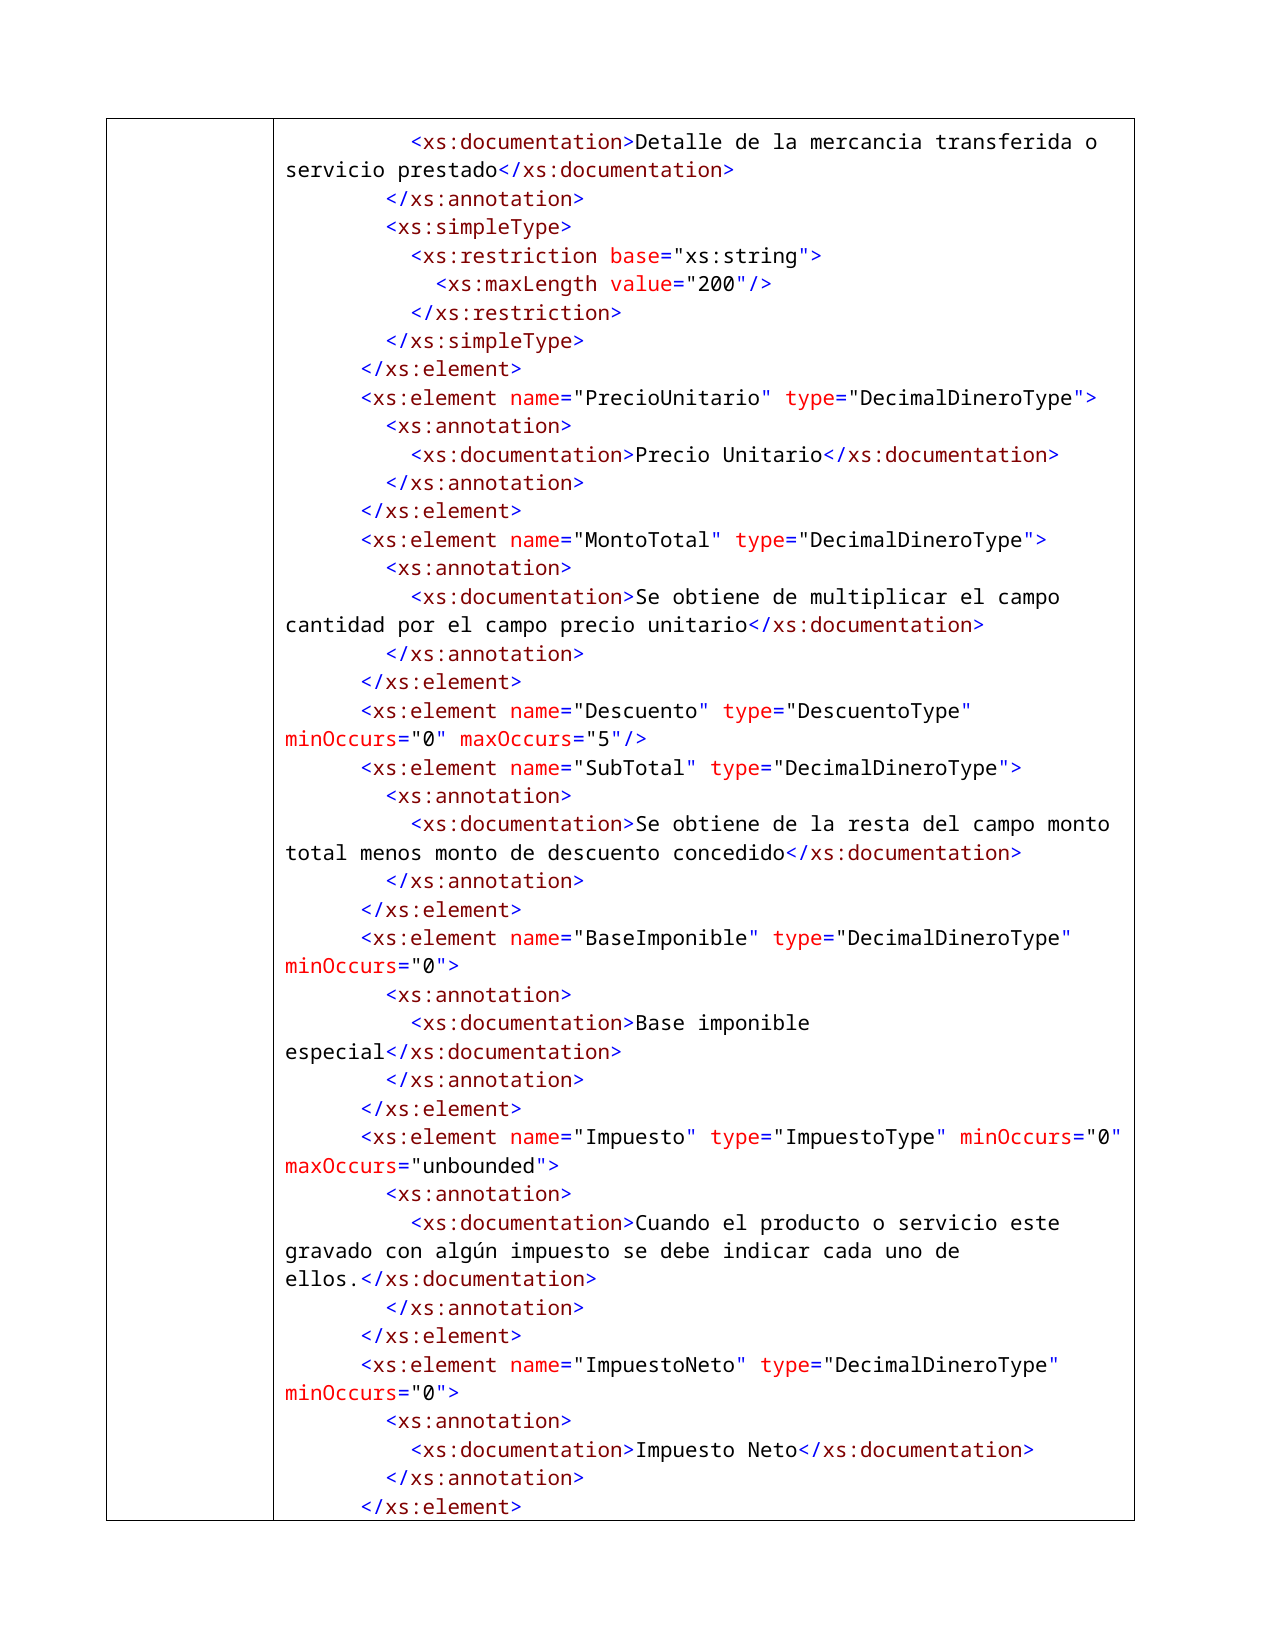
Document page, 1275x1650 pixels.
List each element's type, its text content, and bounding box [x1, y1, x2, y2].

table_cell <xs:documentation>Detalle de la mercancia transferida o servicio prestado</xs:documentation> </xs:annotation> <xs:simpleType> <xs:restriction base="xs:string"> <xs:maxLength value="200"/> </xs:restriction> </xs:simpleType> </xs:element> <xs:element name="PrecioUnitario" type="DecimalDineroType"> <xs:annotation> <xs:documentation>Precio Unitario</xs:documentation> </xs:annotation> </xs:element> <xs:element name="MontoTotal" type="DecimalDineroType"> <xs:annotation> <xs:documentation>Se obtiene de multiplicar el campo cantidad por el campo precio unitario</xs:documentation> </xs:annotation> </xs:element> <xs:element name="Descuento" type="DescuentoType" minOccurs="0" maxOccurs="5"/> <xs:element name="SubTotal" type="DecimalDineroType"> <xs:annotation> <xs:documentation>Se obtiene de la resta del campo monto total menos monto de descuento concedido</xs:documentation> </xs:annotation> </xs:element> <xs:element name="BaseImponible" type="DecimalDineroType" minOccurs="0"> <xs:annotation> <xs:documentation>Base imponible especial</xs:documentation> </xs:annotation> </xs:element> <xs:element name="Impuesto" type="ImpuestoType" minOccurs="0" maxOccurs="unbounded"> <xs:annotation> <xs:documentation>Cuando el producto o servicio este gravado con algún impuesto se debe indicar cada uno de ellos.</xs:documentation> </xs:annotation> </xs:element> <xs:element name="ImpuestoNeto" type="DecimalDineroType" minOccurs="0"> <xs:annotation> <xs:documentation>Impuesto Neto</xs:documentation> </xs:annotation> </xs:element> [274, 119, 1134, 1520]
table_cell [107, 119, 273, 1520]
